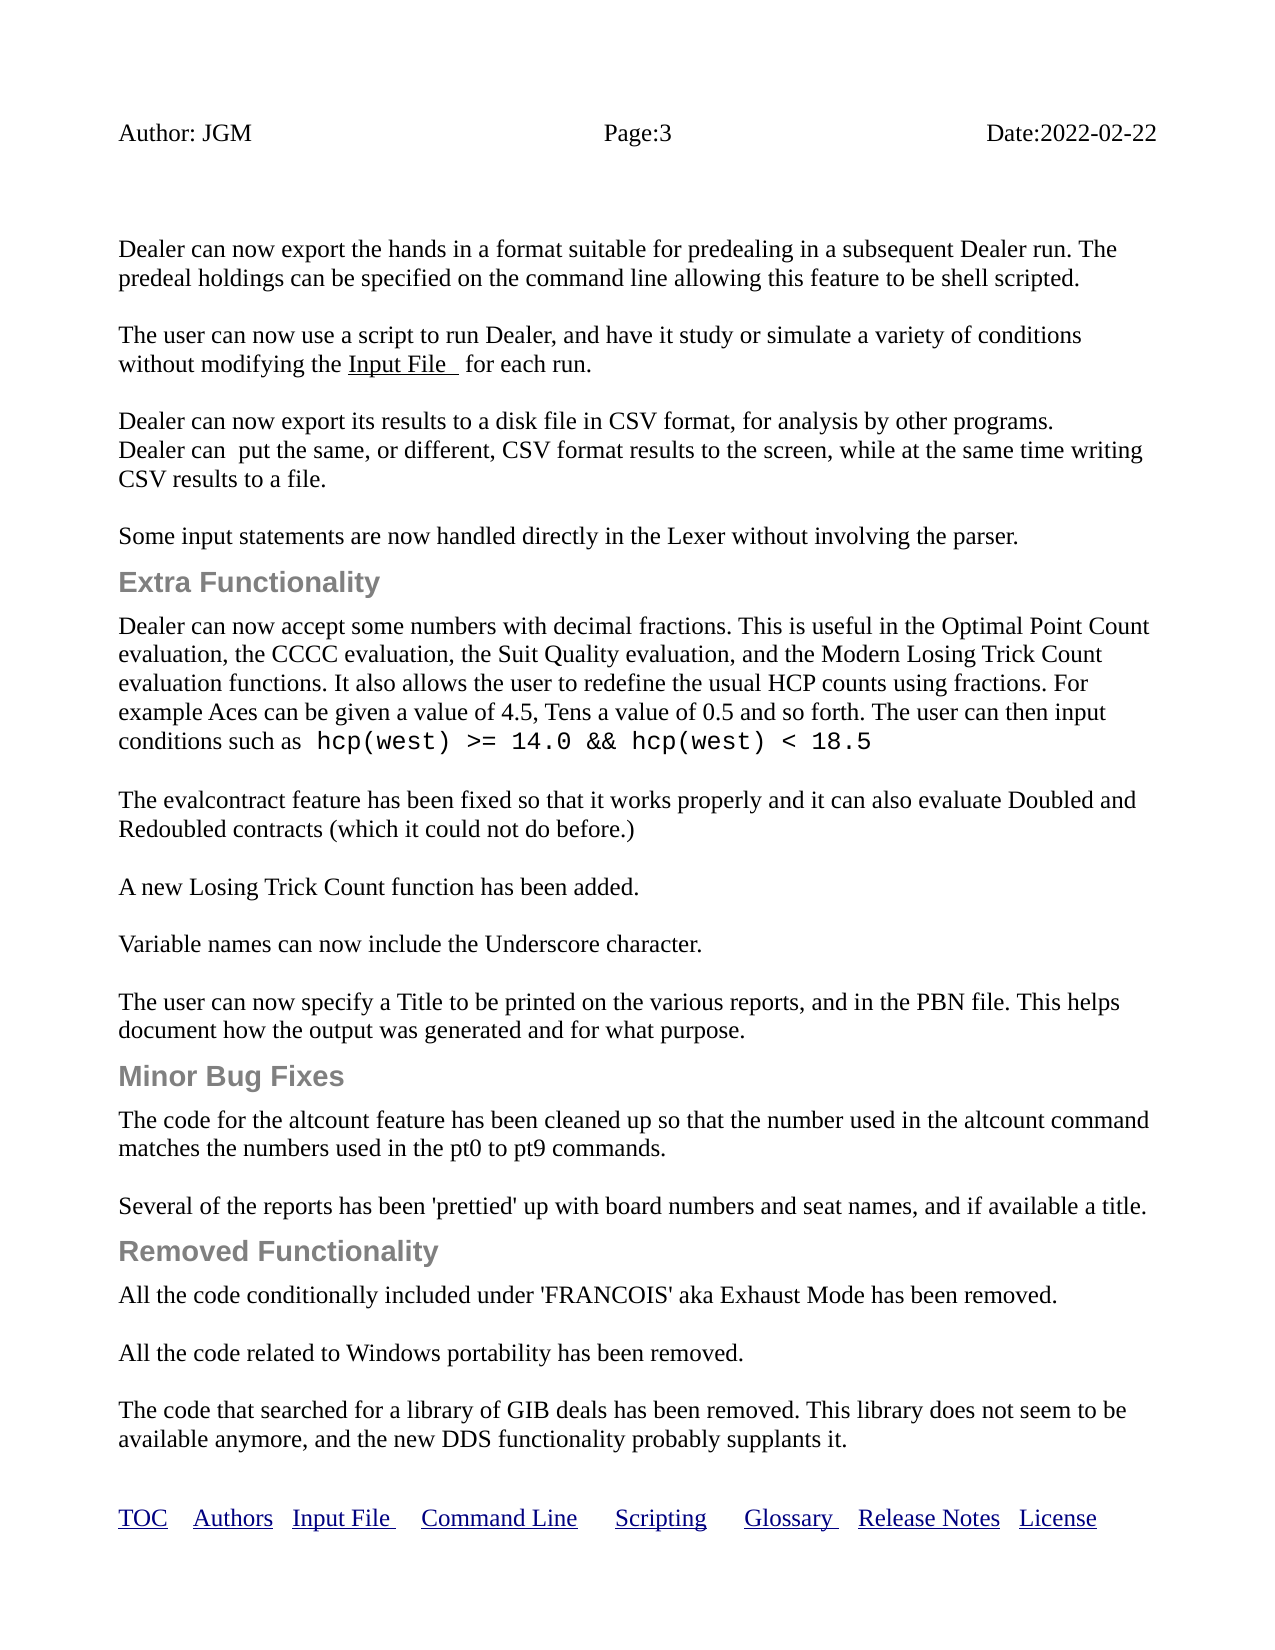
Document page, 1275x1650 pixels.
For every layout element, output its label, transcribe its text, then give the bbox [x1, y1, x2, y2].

subtitle Extra Functionality [118, 565, 1157, 598]
text The user can now use a script to run Dealer, and have it study or simulate a variety of conditions without modifying the Input File for each run. [118, 320, 1157, 378]
text Several of the reports has been 'prettied' up with board numbers and seat names, and if available a title. [118, 1191, 1157, 1220]
subtitle Removed Functionality [118, 1234, 1157, 1268]
text Dealer can put the same, or different, CSV format results to the screen, while at the same time writing CSV results to a file. [118, 435, 1157, 493]
text The evalcontract feature has been fixed so that it works properly and it can also evaluate Doubled and Redoubled contracts (which it could not do before.) [118, 785, 1157, 843]
text Dealer can now accept some numbers with decimal fractions. This is useful in the Optimal Point Count evaluation, the CCCC evaluation, the Suit Quality evaluation, and the Modern Losing Trick Count evaluation functions. It also allows the user to redefine the usual HCP counts using fractions. For example Aces can be given a value of 4.5, Tens a value of 0.5 and so forth. The user can then input conditions such as hcp(west) >= 14.0 && hcp(west) < 18.5 [118, 611, 1157, 757]
text Variable names can now include the Underscore character. [118, 929, 1157, 958]
text All the code related to Windows portability has been removed. [118, 1338, 1157, 1367]
text The code that searched for a library of GIB deals has been removed. This library does not seem to be available anymore, and the new DDS functionality probably supplants it. [118, 1395, 1157, 1453]
subtitle Minor Bug Fixes [118, 1059, 1157, 1092]
text A new Losing Trick Count function has been added. [118, 872, 1157, 900]
text Dealer can now export the hands in a format suitable for predealing in a subsequent Dealer run. The predeal holdings can be specified on the command line allowing this feature to be shell scripted. [118, 234, 1157, 291]
text The user can now specify a Title to be printed on the various reports, and in the PBN file. This helps document how the output was generated and for what purpose. [118, 987, 1157, 1044]
text Some input statements are now handled directly in the Lexer without involving the parser. [118, 521, 1157, 550]
text Dealer can now export its results to a disk file in CSV format, for analysis by other programs. [118, 406, 1157, 435]
text All the code conditionally included under 'FRANCOIS' aka Exhaust Mode has been removed. [118, 1280, 1157, 1309]
text The code for the altcount feature has been cleaned up so that the number used in the altcount command matches the numbers used in the pt0 to pt9 commands. [118, 1105, 1157, 1162]
